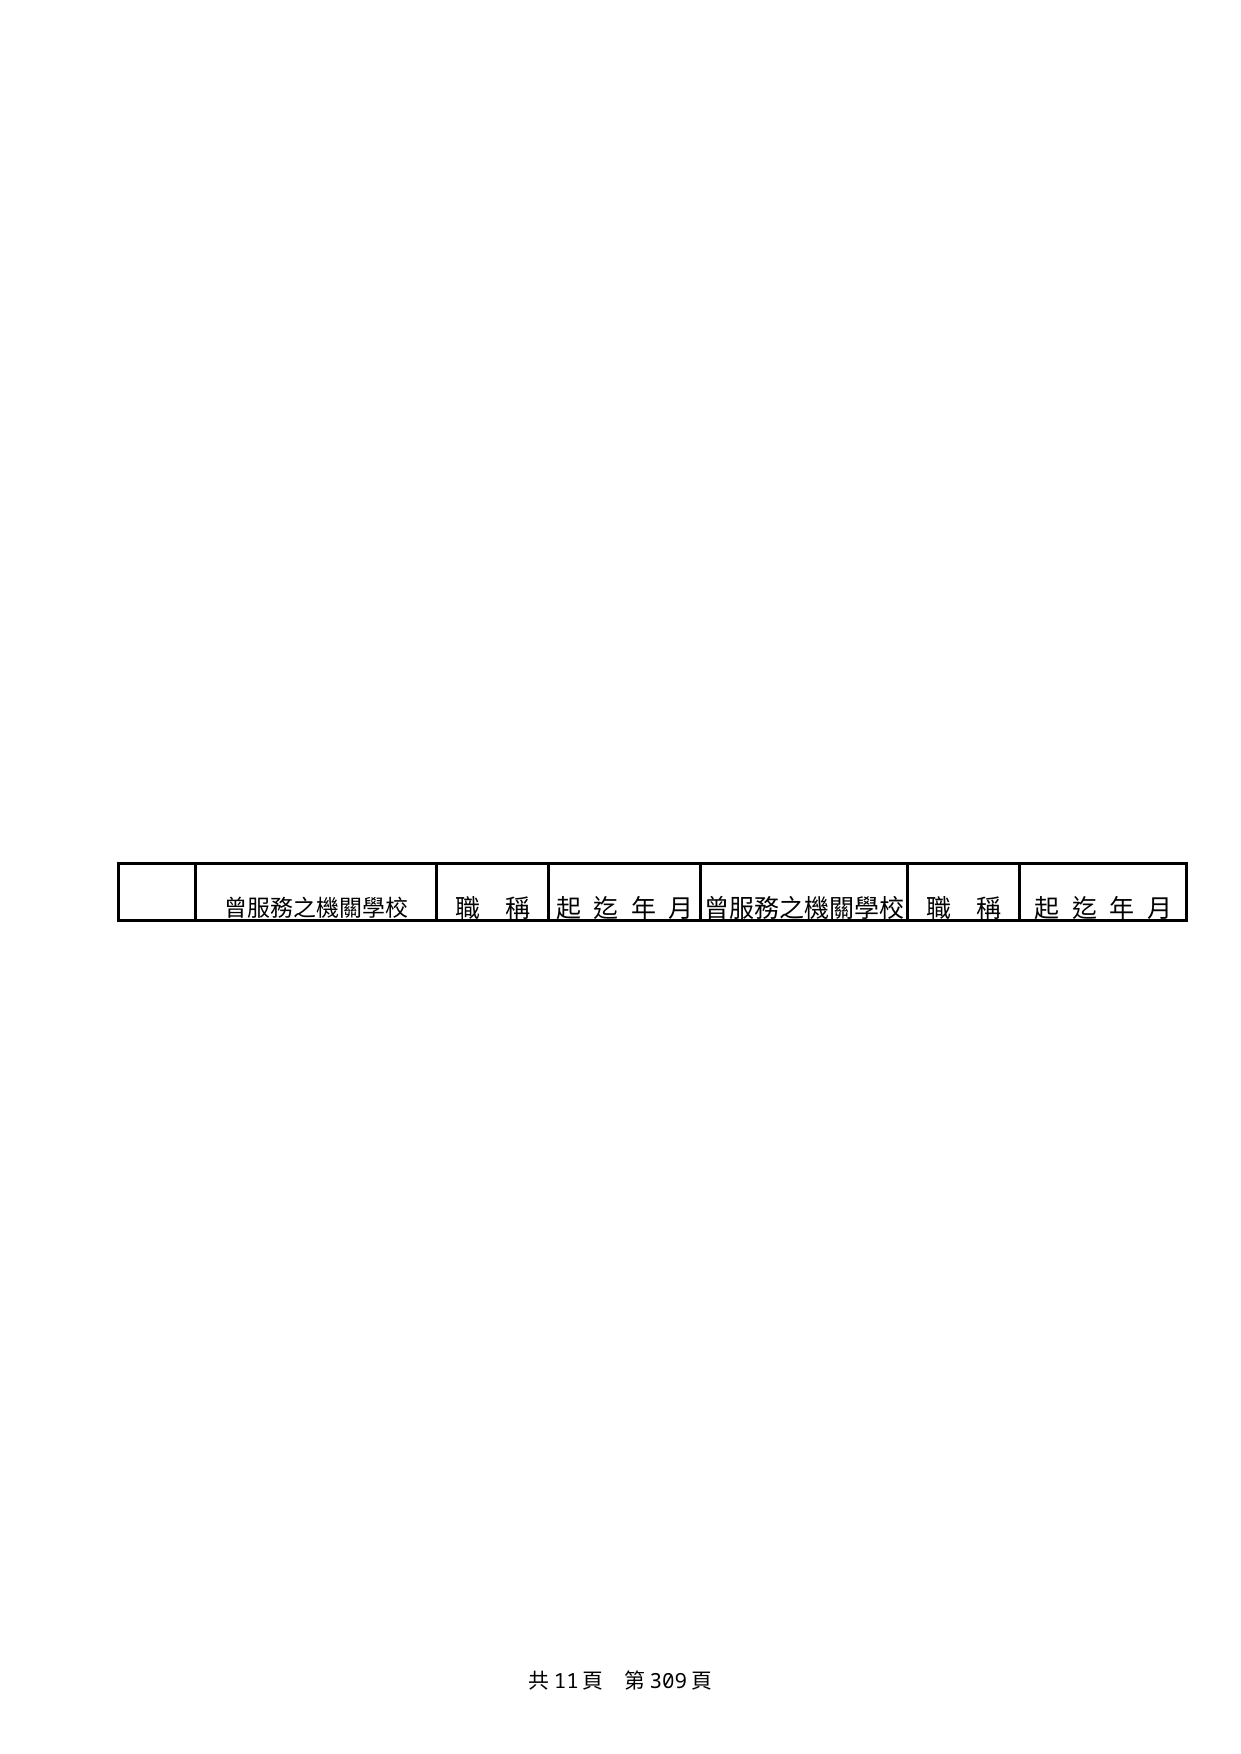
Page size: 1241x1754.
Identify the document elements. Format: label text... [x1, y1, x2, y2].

table_cell 職 稱 [909, 865, 1018, 918]
table_cell 職 稱 [438, 865, 547, 918]
table_cell 曾服務之機關學校 [702, 865, 906, 918]
table_cell 經 歷 [120, 865, 194, 918]
table_cell 曾服務之機關學校 [197, 865, 435, 918]
table_cell 起 迄 年 月 [1021, 865, 1185, 918]
table_cell 起 迄 年 月 [550, 865, 699, 918]
